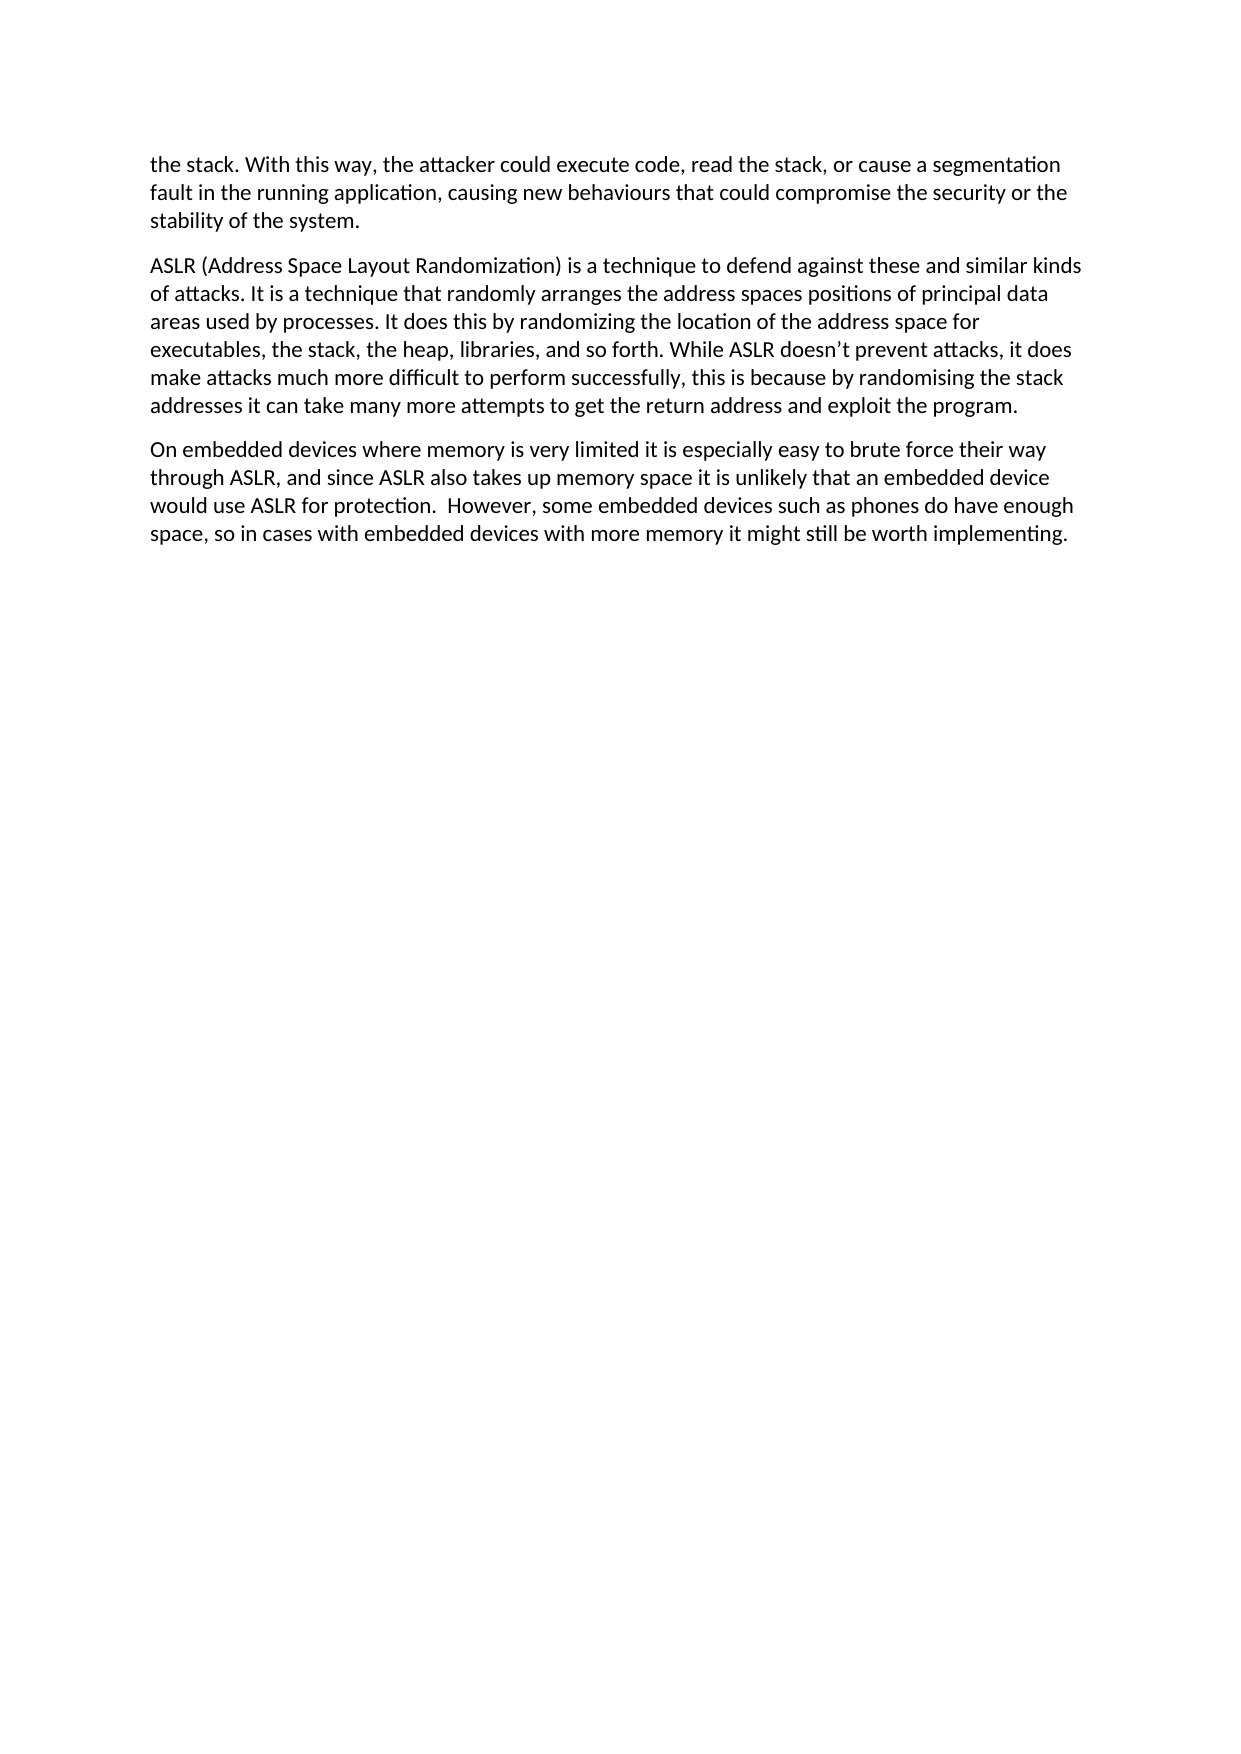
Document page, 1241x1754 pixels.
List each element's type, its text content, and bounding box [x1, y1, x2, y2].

text ASLR (Address Space Layout Randomization) is a technique to defend against these and similar kinds of attacks. It is a technique that randomly arranges the address spaces positions of principal data areas used by processes. It does this by randomizing the location of the address space for executables, the stack, the heap, libraries, and so forth. While ASLR doesn’t prevent attacks, it does make attacks much more difficult to perform successfully, this is because by randomising the stack addresses it can take many more attempts to get the return address and exploit the program. [150, 251, 1090, 419]
text On embedded devices where memory is very limited it is especially easy to brute force their way through ASLR, and since ASLR also takes up memory space it is unlikely that an embedded device would use ASLR for protection. However, some embedded devices such as phones do have enough space, so in cases with embedded devices with more memory it might still be worth implementing. [150, 436, 1090, 548]
text the stack. With this way, the attacker could execute code, read the stack, or cause a segmentation fault in the running application, causing new behaviours that could compromise the security or the stability of the system. [150, 150, 1090, 234]
